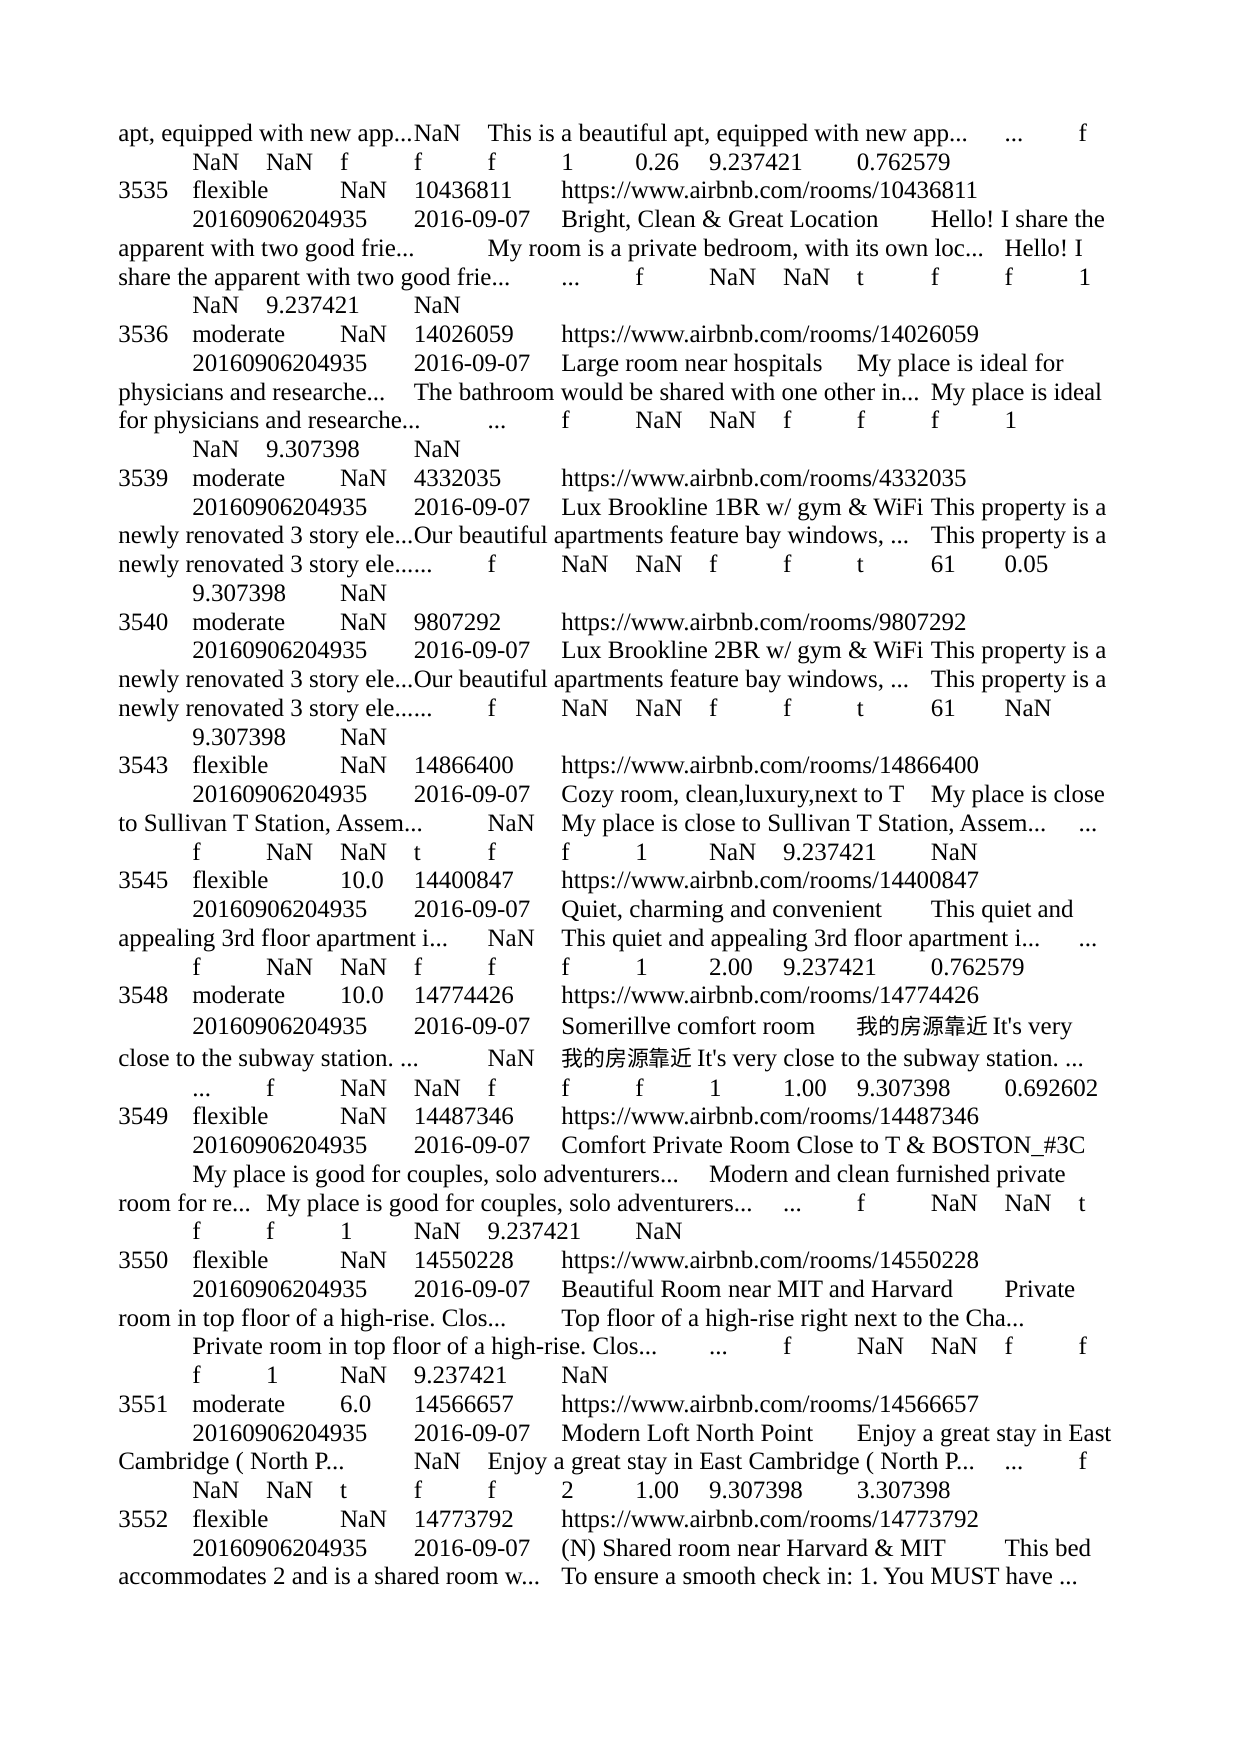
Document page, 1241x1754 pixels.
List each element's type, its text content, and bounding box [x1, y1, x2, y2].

text 3539 moderate NaN 4332035 https://www.airbnb.com/rooms/4332035 20160906204935 2016-09-07 Lux Brookline 1BR w/ gym & WiFi This property is a newly renovated 3 story ele... Our beautiful apartments feature bay windows, ... This property is a newly renovated 3 story ele... ... f NaN NaN f f t 61 0.05 9.307398 NaN [118, 463, 1122, 607]
text 3540 moderate NaN 9807292 https://www.airbnb.com/rooms/9807292 20160906204935 2016-09-07 Lux Brookline 2BR w/ gym & WiFi This property is a newly renovated 3 story ele... Our beautiful apartments feature bay windows, ... This property is a newly renovated 3 story ele... ... f NaN NaN f f t 61 NaN 9.307398 NaN [118, 607, 1122, 751]
text 3543 flexible NaN 14866400 https://www.airbnb.com/rooms/14866400 20160906204935 2016-09-07 Cozy room, clean,luxury,next to T My place is close to Sullivan T Station, Assem... NaN My place is close to Sullivan T Station, Assem... ... f NaN NaN t f f 1 NaN 9.237421 NaN [118, 751, 1122, 866]
text 3550 flexible NaN 14550228 https://www.airbnb.com/rooms/14550228 20160906204935 2016-09-07 Beautiful Room near MIT and Harvard Private room in top floor of a high-rise. Clos... Top floor of a high-rise right next to the Cha... Private room in top floor of a high-rise. Clos... ... f NaN NaN f f f 1 NaN 9.237421 NaN [118, 1245, 1122, 1389]
text 3536 moderate NaN 14026059 https://www.airbnb.com/rooms/14026059 20160906204935 2016-09-07 Large room near hospitals My place is ideal for physicians and researche... The bathroom would be shared with one other in... My place is ideal for physicians and researche... ... f NaN NaN f f f 1 NaN 9.307398 NaN [118, 319, 1122, 463]
text apt, equipped with new app... NaN This is a beautiful apt, equipped with new app... ... f NaN NaN f f f 1 0.26 9.237421 0.762579 [118, 118, 1122, 176]
text 3535 flexible NaN 10436811 https://www.airbnb.com/rooms/10436811 20160906204935 2016-09-07 Bright, Clean & Great Location Hello! I share the apparent with two good frie... My room is a private bedroom, with its own loc... Hello! I share the apparent with two good frie... ... f NaN NaN t f f 1 NaN 9.237421 NaN [118, 176, 1122, 319]
text 3549 flexible NaN 14487346 https://www.airbnb.com/rooms/14487346 20160906204935 2016-09-07 Comfort Private Room Close to T & BOSTON_#3C My place is good for couples, solo adventurers... Modern and clean furnished private room for re... My place is good for couples, solo adventurers... ... f NaN NaN t f f 1 NaN 9.237421 NaN [118, 1101, 1122, 1245]
text 3545 flexible 10.0 14400847 https://www.airbnb.com/rooms/14400847 20160906204935 2016-09-07 Quiet, charming and convenient This quiet and appealing 3rd floor apartment i... NaN This quiet and appealing 3rd floor apartment i... ... f NaN NaN f f f 1 2.00 9.237421 0.762579 [118, 866, 1122, 981]
text 3551 moderate 6.0 14566657 https://www.airbnb.com/rooms/14566657 20160906204935 2016-09-07 Modern Loft North Point Enjoy a great stay in East Cambridge ( North P... NaN Enjoy a great stay in East Cambridge ( North P... ... f NaN NaN t f f 2 1.00 9.307398 3.307398 [118, 1389, 1122, 1504]
text 3548 moderate 10.0 14774426 https://www.airbnb.com/rooms/14774426 20160906204935 2016-09-07 Somerillve comfort room 我的房源靠近It's very close to the subway station. ... NaN 我的房源靠近It's very close to the subway station. ... ... f NaN NaN f f f 1 1.00 9.307398 0.692602 [118, 981, 1122, 1101]
text 3552 flexible NaN 14773792 https://www.airbnb.com/rooms/14773792 20160906204935 2016-09-07 (N) Shared room near Harvard & MIT This bed accommodates 2 and is a shared room w... To ensure a smooth check in: 1. You MUST have ... [118, 1504, 1122, 1590]
